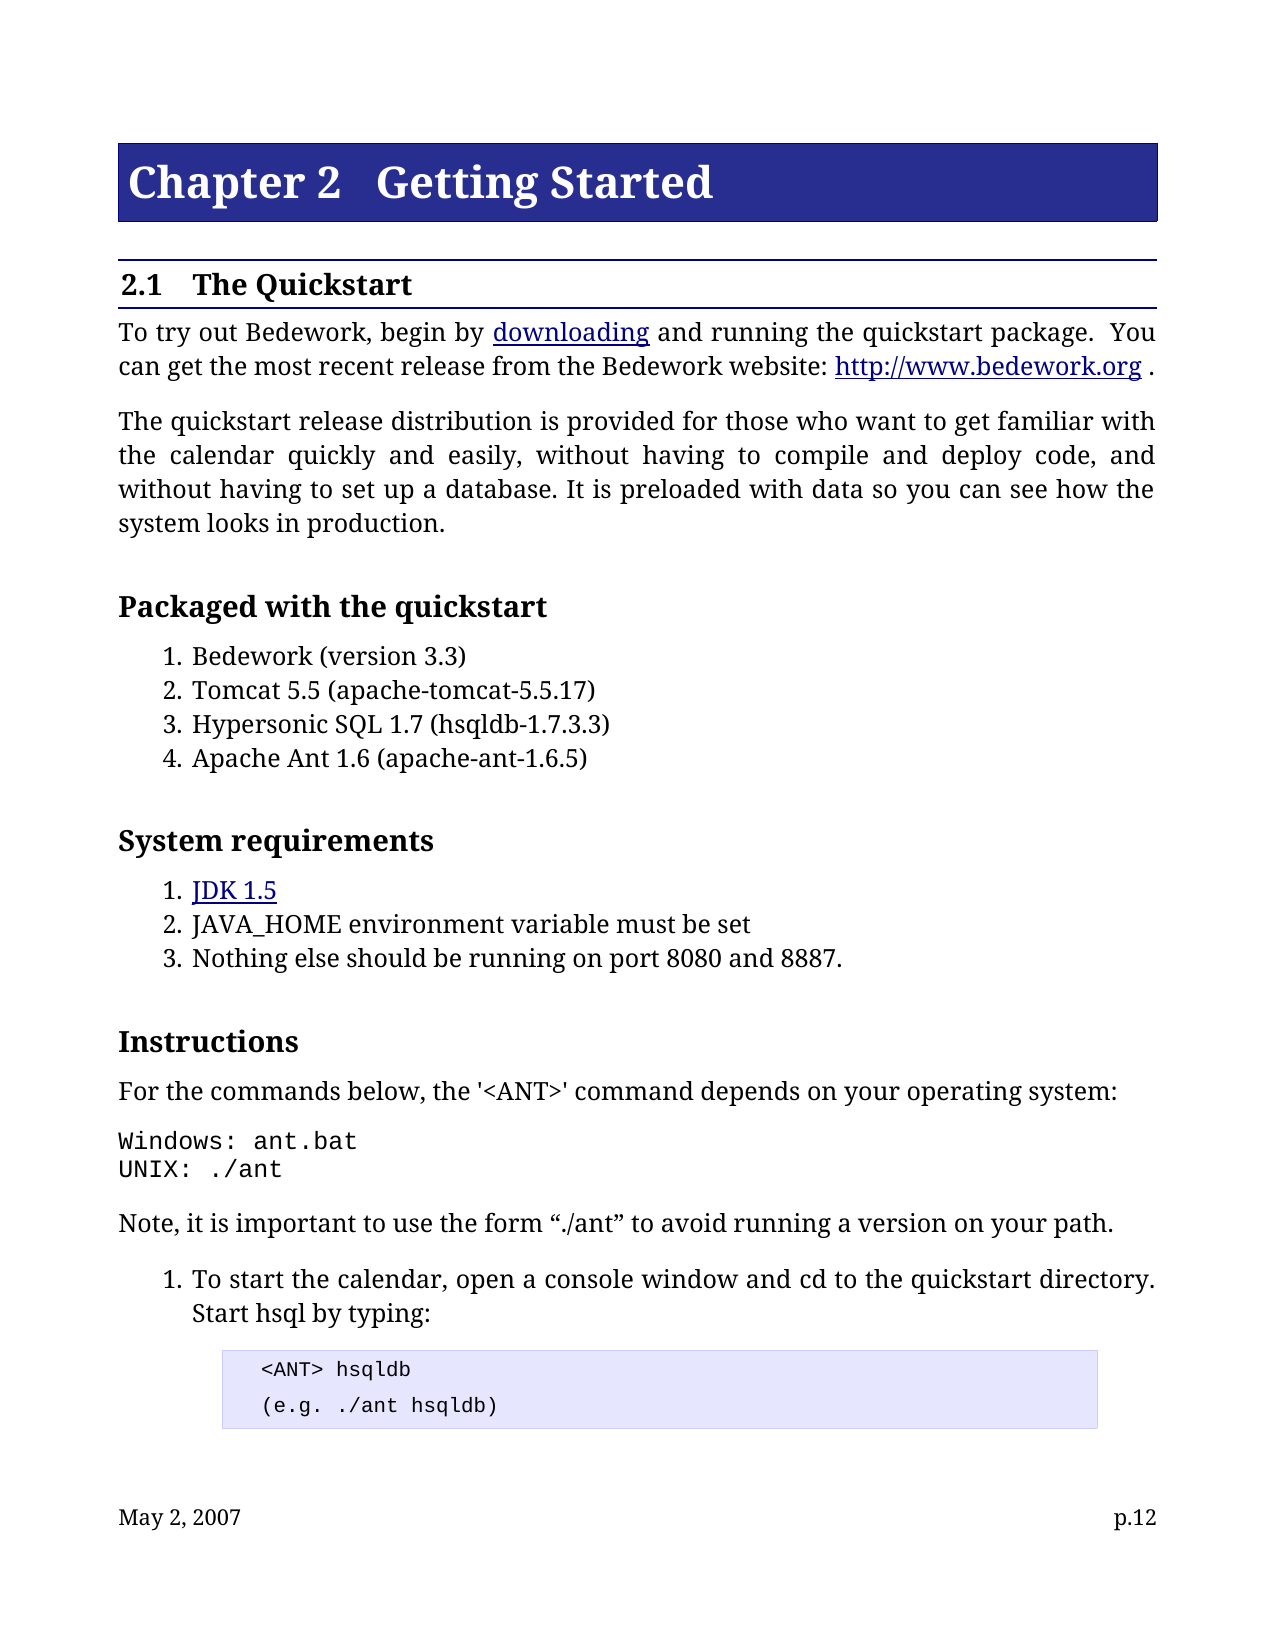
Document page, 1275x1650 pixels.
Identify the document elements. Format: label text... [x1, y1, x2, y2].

subtitle The Quickstart [118, 261, 1157, 307]
subtitle Getting Started [119, 144, 1157, 221]
list Apache Ant 1.6 (apache-ant-1.6.5) [162, 741, 1157, 775]
list <ANT> hsqldb (e.g. ./ant hsqldb) [223, 1351, 1097, 1428]
text Note, it is important to use the form “./ant” to avoid running a version on your path. [118, 1206, 1157, 1240]
subtitle Packaged with the quickstart [118, 586, 1157, 626]
list Hypersonic SQL 1.7 (hsqldb-1.7.3.3) [162, 707, 1157, 741]
list Bedework (version 3.3) [162, 638, 1157, 672]
list Tomcat 5.5 (apache-tomcat-5.5.17) [162, 672, 1157, 707]
text Windows: ant.bat UNIX: ./ant [118, 1128, 1157, 1185]
text To try out Bedework, begin by downloading and running the quickstart package. You can get the most recent release from the Bedework website: http://www.bedework.org . [118, 315, 1157, 383]
list JAVA_HOME environment variable must be set [162, 907, 1157, 941]
list Nothing else should be running on port 8080 and 8887. [162, 941, 1157, 975]
text The quickstart release distribution is provided for those who want to get familiar with the calendar quickly and easily, without having to compile and deploy code, and without having to set up a database. It is preloaded with data so you can see how the system looks in production. [118, 404, 1157, 540]
list To start the calendar, open a console window and cd to the quickstart directory. Start hsql by typing: [162, 1261, 1157, 1329]
subtitle Instructions [118, 1021, 1157, 1061]
subtitle System requirements [118, 821, 1157, 860]
list JDK 1.5 [162, 873, 1157, 907]
text For the commands below, the '<ANT>' command depends on your operating system: [118, 1073, 1157, 1107]
